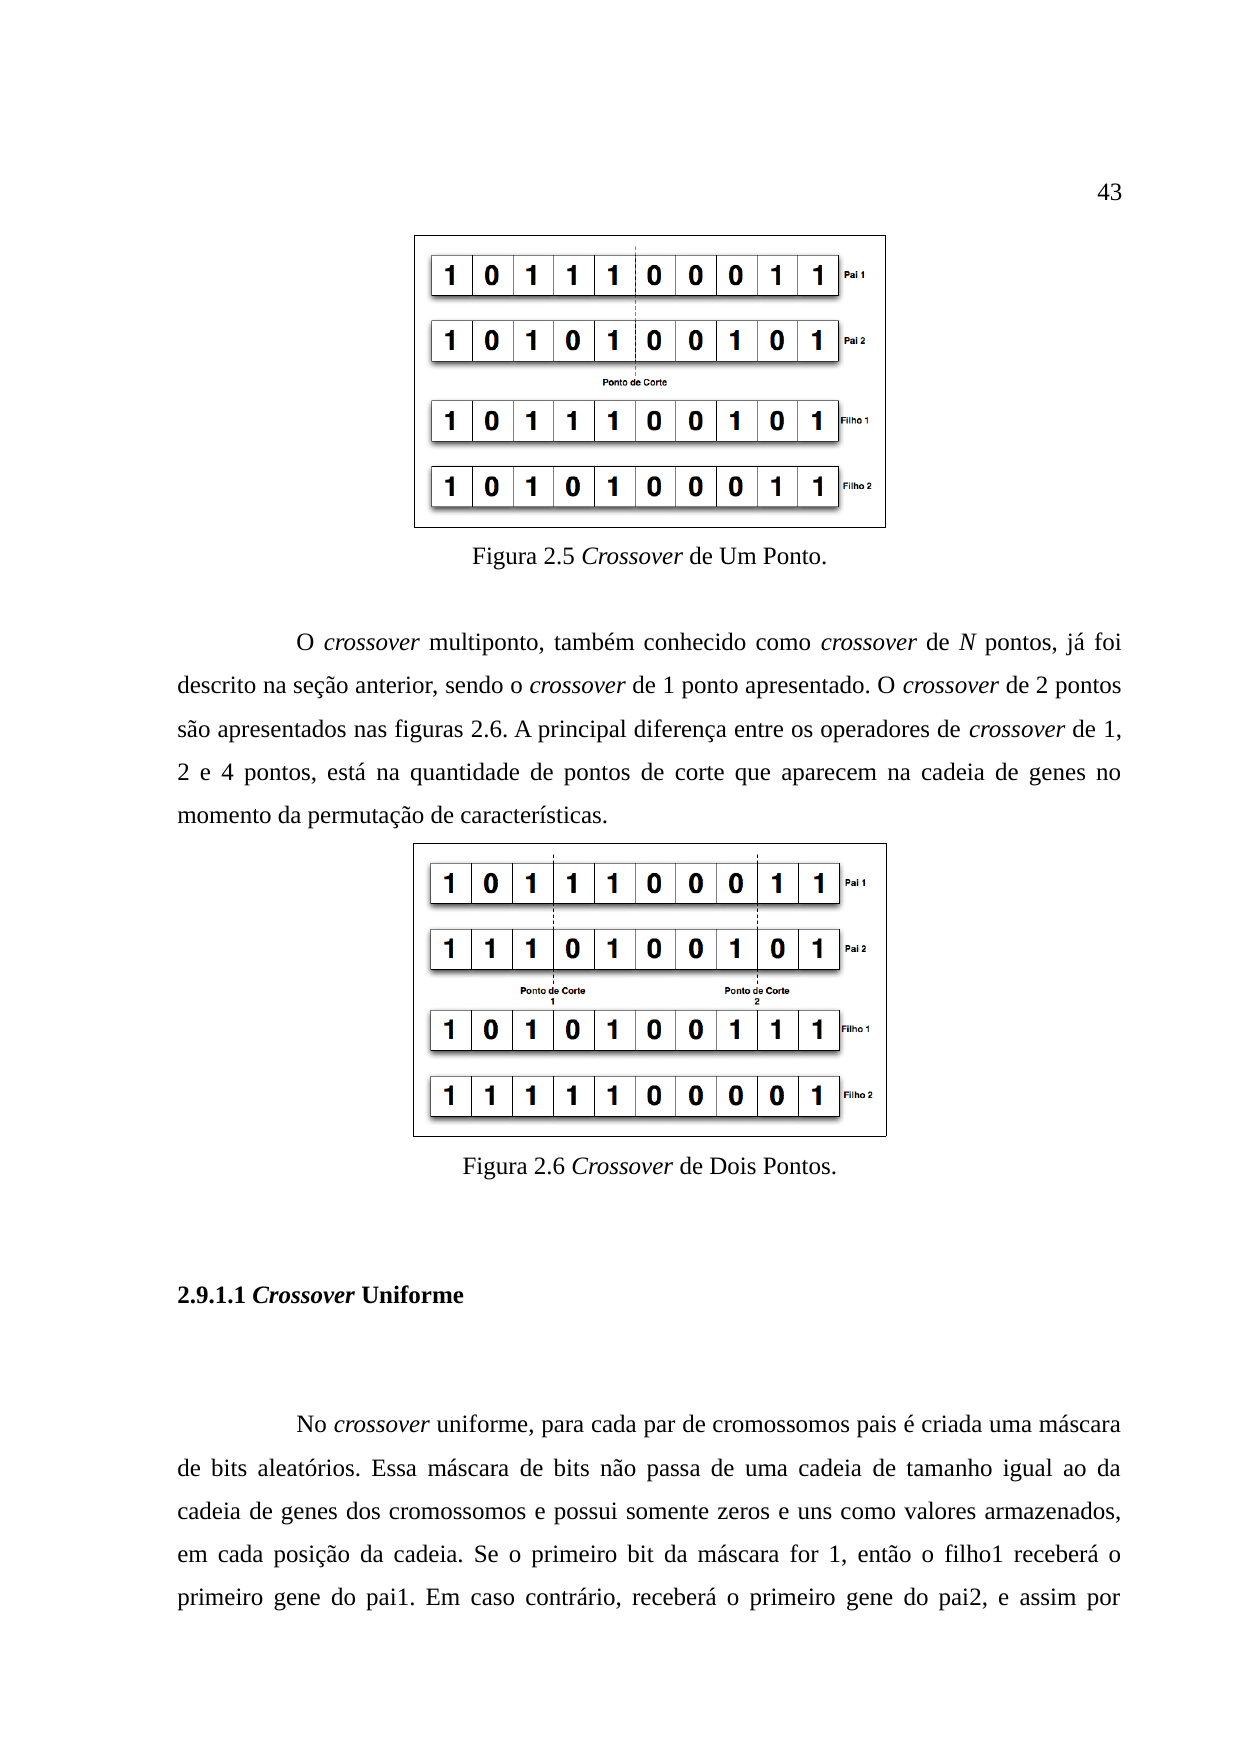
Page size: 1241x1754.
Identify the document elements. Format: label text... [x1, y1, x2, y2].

text Figura 2.5 Crossover de Um Ponto. [177, 524, 1122, 570]
text O crossover multiponto, também conhecido como crossover de N pontos, já foi descrito na seção anterior, sendo o crossover de 1 ponto apresentado. O crossover de 2 pontos são apresentados nas figuras 2.6. A principal diferença entre os operadores de crossover de 1, 2 e 4 pontos, está na quantidade de pontos de corte que aparecem na cadeia de genes no momento da permutação de características. [177, 627, 1122, 829]
picture [416, 238, 883, 524]
text 2.9.1.1 Crossover Uniforme [177, 1280, 1122, 1309]
text Figura 2.6 Crossover de Dois Pontos. [177, 1134, 1122, 1179]
text No crossover uniforme, para cada par de cromossomos pais é criada uma máscara de bits aleatórios. Essa máscara de bits não passa de uma cadeia de tamanho igual ao da cadeia de genes dos cromossomos e possui somente zeros e uns como valores armazenados, em cada posição da cadeia. Se o primeiro bit da máscara for 1, então o filho1 receberá o primeiro gene do pai1. Em caso contrário, receberá o primeiro gene do pai2, e assim por [177, 1409, 1122, 1611]
picture [415, 846, 884, 1134]
